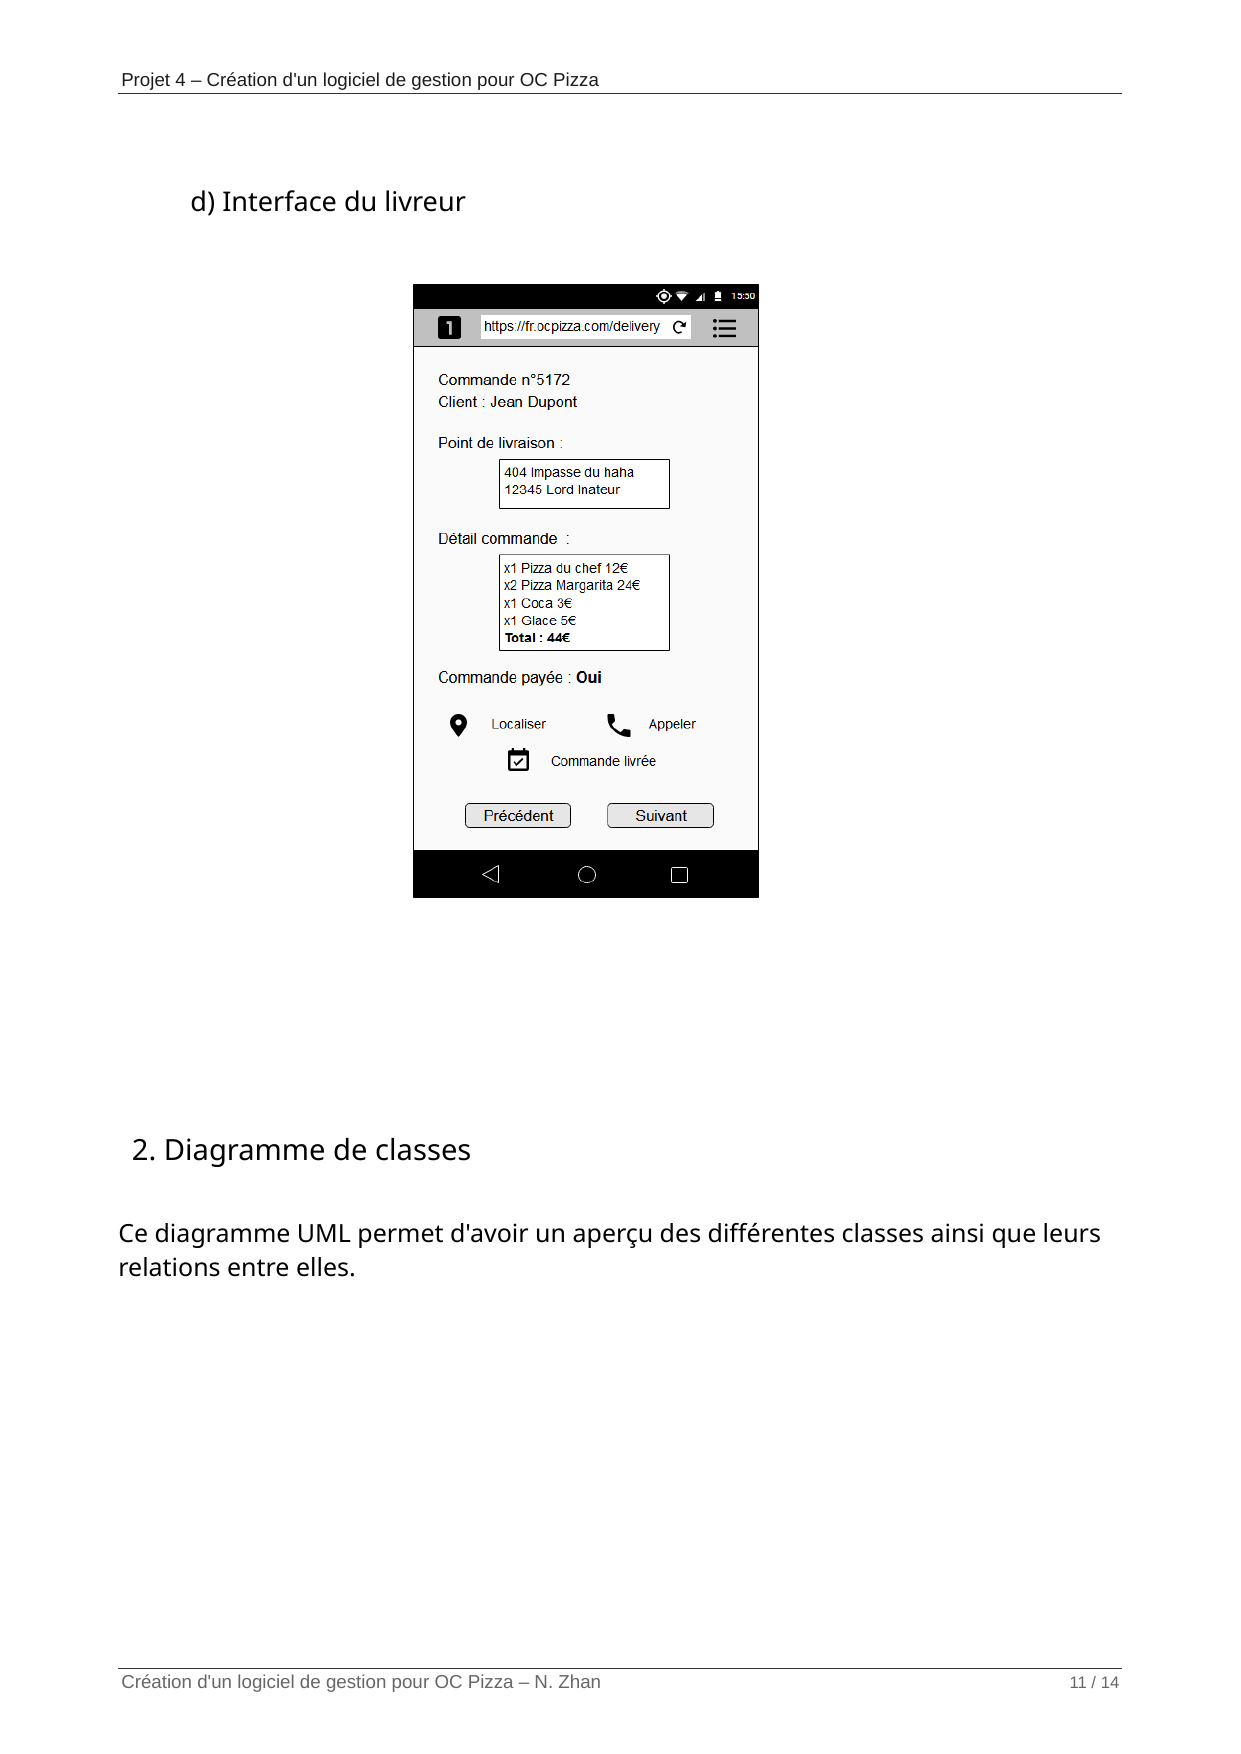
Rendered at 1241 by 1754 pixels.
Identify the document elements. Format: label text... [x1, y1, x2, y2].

picture [401, 272, 768, 903]
text Ce diagramme UML permet d'avoir un aperçu des différentes classes ainsi que leurs relations entre elles. [118, 1215, 1122, 1283]
subtitle d) Interface du livreur [190, 183, 1122, 220]
subtitle 2. Diagramme de classes [132, 1129, 1122, 1169]
